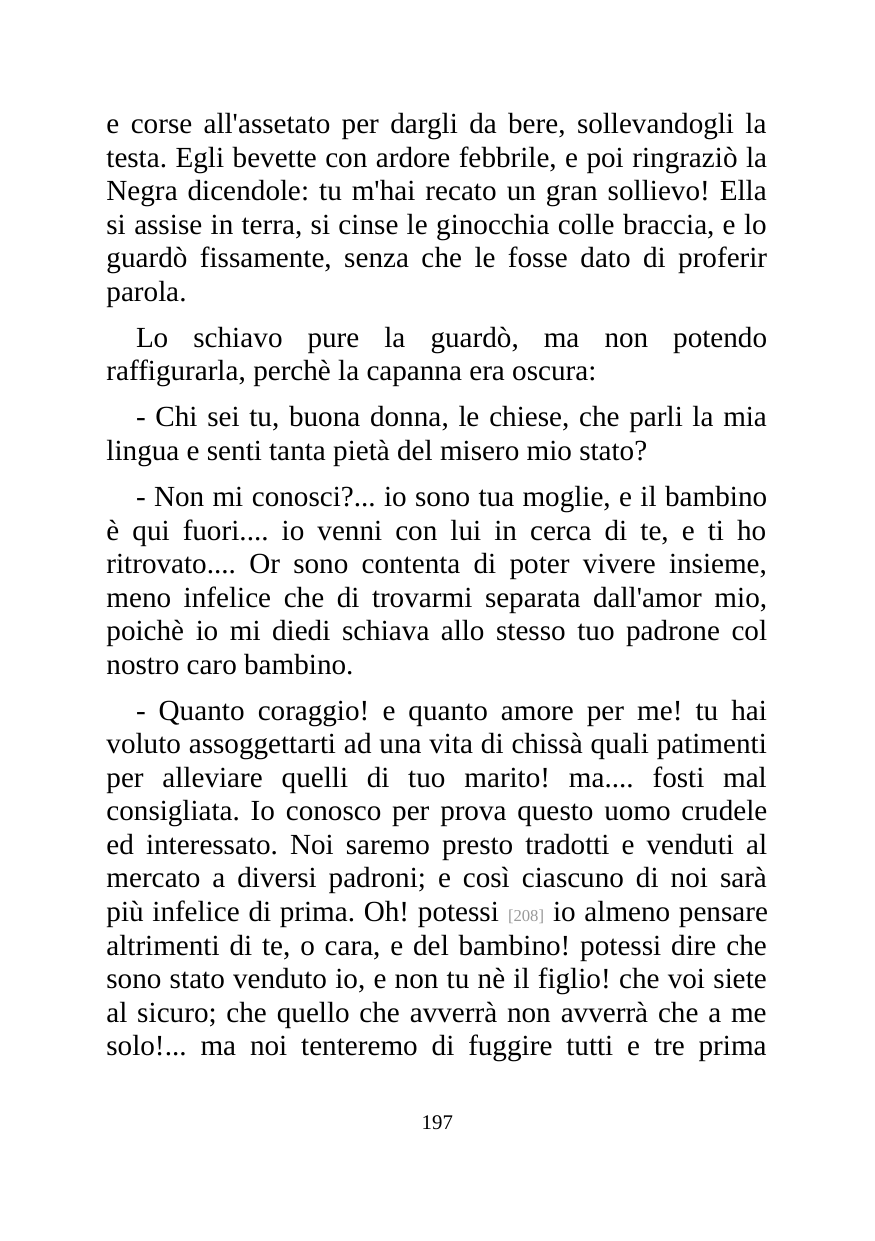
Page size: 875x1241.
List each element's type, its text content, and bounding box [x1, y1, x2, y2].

text Lo schiavo pure la guardò, ma non potendo raffigurarla, perchè la capanna era oscura: [106, 320, 768, 387]
text e corse all'assetato per dargli da bere, sollevandogli la testa. Egli bevette con ardore febbrile, e poi ringraziò la Negra dicendole: tu m'hai recato un gran sollievo! Ella si assise in terra, si cinse le ginocchia colle braccia, e lo guardò fissamente, senza che le fosse dato di proferir parola. [106, 106, 768, 307]
text - Non mi conosci?... io sono tua moglie, e il bambino è qui fuori.... io venni con lui in cerca di te, e ti ho ritrovato.... Or sono contenta di poter vivere insieme, meno infelice che di trovarmi separata dall'amor mio, poichè io mi diedi schiava allo stesso tuo padrone col nostro caro bambino. [106, 479, 768, 680]
text - Chi sei tu, buona donna, le chiese, che parli la mia lingua e senti tanta pietà del misero mio stato? [106, 399, 768, 467]
text - Quanto coraggio! e quanto amore per me! tu hai voluto assoggettarti ad una vita di chissà quali patimenti per alleviare quelli di tuo marito! ma.... fosti mal consigliata. Io conosco per prova questo uomo crudele ed interessato. Noi saremo presto tradotti e venduti al mercato a diversi padroni; e così ciascuno di noi sarà più infelice di prima. Oh! potessi [208] io almeno pensare altrimenti di te, o cara, e del bambino! potessi dire che sono stato venduto io, e non tu nè il figlio! che voi siete al sicuro; che quello che avverrà non avverrà che a me solo!... ma noi tenteremo di fuggire tutti e tre prima [106, 693, 768, 1062]
